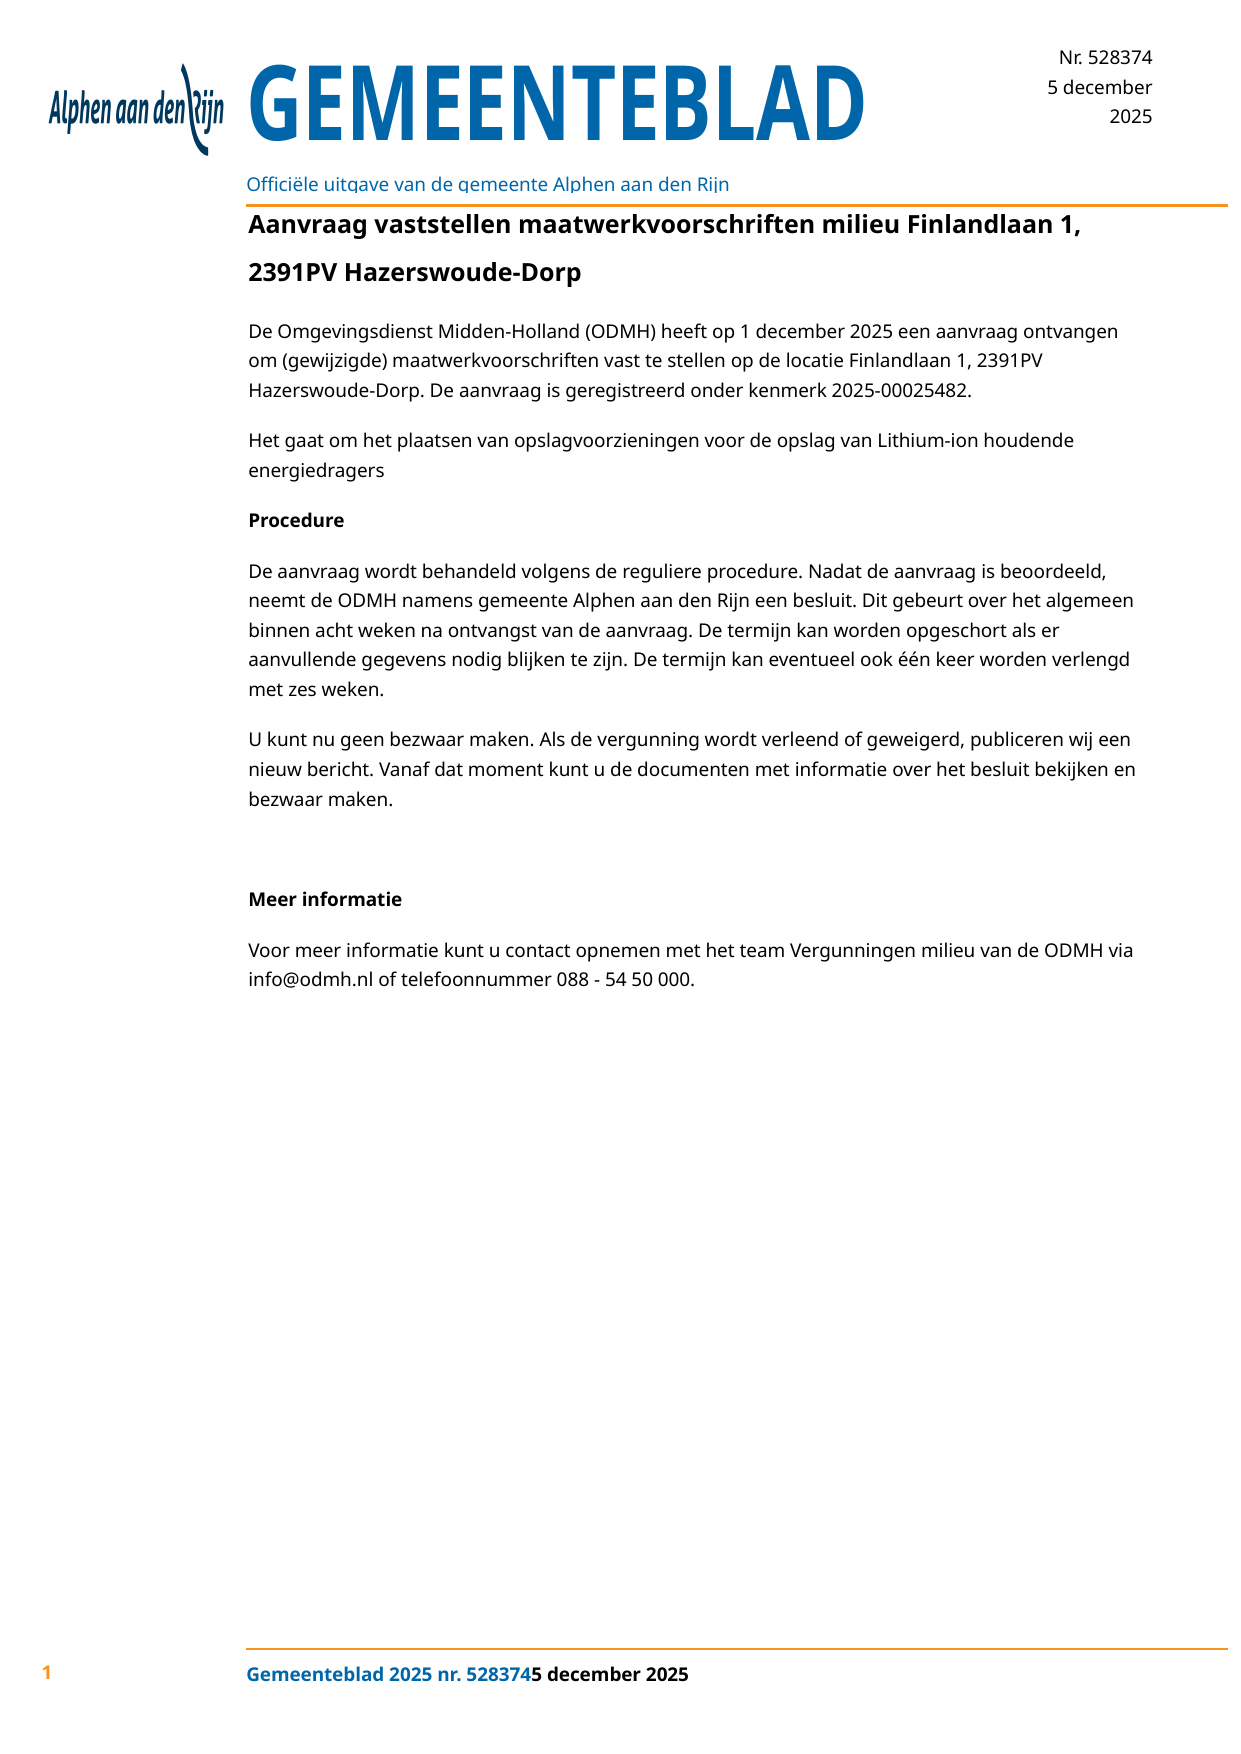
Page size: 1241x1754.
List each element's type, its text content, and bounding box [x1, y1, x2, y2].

text Voor meer informatie kunt u contact opnemen met het team Vergunningen milieu van de ODMH via info@odmh.nl of telefoonnummer 088 - 54 50 000. [248, 937, 1152, 992]
text U kunt nu geen bezwaar maken. Als de vergunning wordt verleend of geweigerd, publiceren wij een nieuw bericht. Vanaf dat moment kunt u de documenten met informatie over het besluit bekijken en bezwaar maken. [248, 727, 1152, 812]
text De Omgevingsdienst Midden-Holland (ODMH) heeft op 1 december 2025 een aanvraag ontvangen om (gewijzigde) maatwerkvoorschriften vast te stellen op de locatie Finlandlaan 1, 2391PV Hazerswoude-Dorp. De aanvraag is geregistreerd onder kenmerk 2025-00025482. [248, 318, 1152, 403]
text Aanvraag vaststellen maatwerkvoorschriften milieu Finlandlaan 1, 2391PV Hazerswoude-Dorp [248, 207, 1152, 288]
picture [41, 47, 231, 172]
text Meer informatie [248, 887, 1152, 912]
text Het gaat om het plaatsen van opslagvoorzieningen voor de opslag van Lithium-ion houdende energiedragers [248, 427, 1152, 483]
text Procedure [248, 507, 1152, 533]
text De aanvraag wordt behandeld volgens de reguliere procedure. Nadat de aanvraag is beoordeeld, neemt de ODMH namens gemeente Alphen aan den Rijn een besluit. Dit gebeurt over het algemeen binnen acht weken na ontvangst van de aanvraag. De termijn kan worden opgeschort als er aanvullende gegevens nodig blijken te zijn. De termijn kan eventueel ook één keer worden verlengd met zes weken. [248, 558, 1152, 702]
